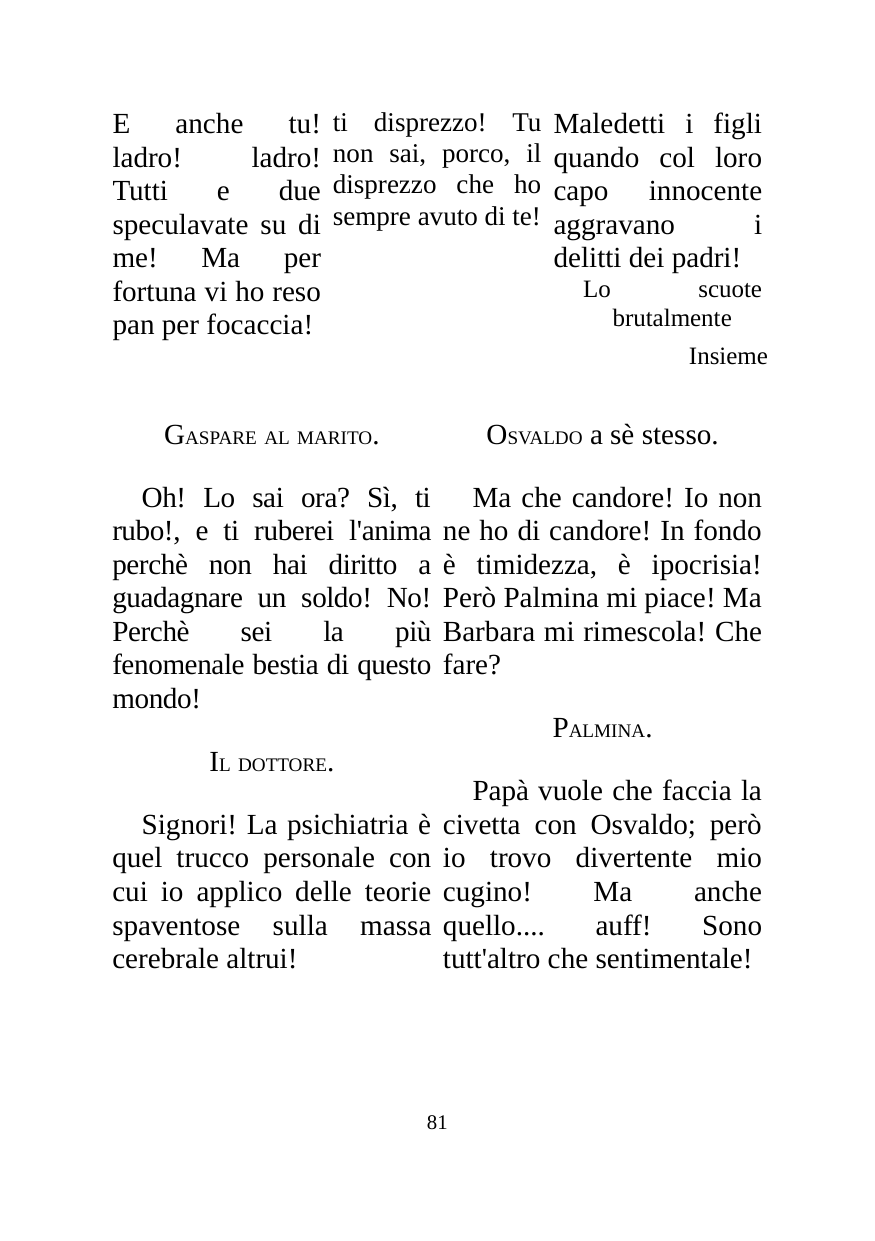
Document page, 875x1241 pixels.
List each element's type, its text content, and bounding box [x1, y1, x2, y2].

text Insieme [431, 341, 768, 370]
table_header Gaspare al marito. Oh! Lo sai ora? Sì, ti rubo!, e ti ruberei l'anima perchè non hai diritto a guadagnare un soldo! No! Perchè sei la più fenomenale bestia di questo mondo! Il dottore. Signori! La psichiatria è quel trucco personale con cui io applico delle teorie spaventose sulla massa cerebrale altrui! [106, 382, 437, 981]
table_header E anche tu! ladro! ladro! Tutti e due speculavate su di me! Ma per fortuna vi ho reso pan per focaccia! [106, 106, 327, 341]
table_header ti disprezzo! Tu non sai, porco, il disprezzo che ho sempre avuto di te! [327, 106, 547, 341]
table_header Osvaldo a sè stesso. Ma che candore! Io non ne ho di candore! In fondo è timidezza, è ipocrisia! Però Palmina mi piace! Ma Barbara mi rimescola! Che fare? Palmina. Papà vuole che faccia la civetta con Osvaldo; però io trovo divertente mio cugino! Ma anche quello.... auff! Sono tutt'altro che sentimentale! [437, 382, 768, 981]
table_header Maledetti i figli quando col loro capo innocente aggravano i delitti dei padri! Lo scuote brutalmente [547, 106, 768, 341]
